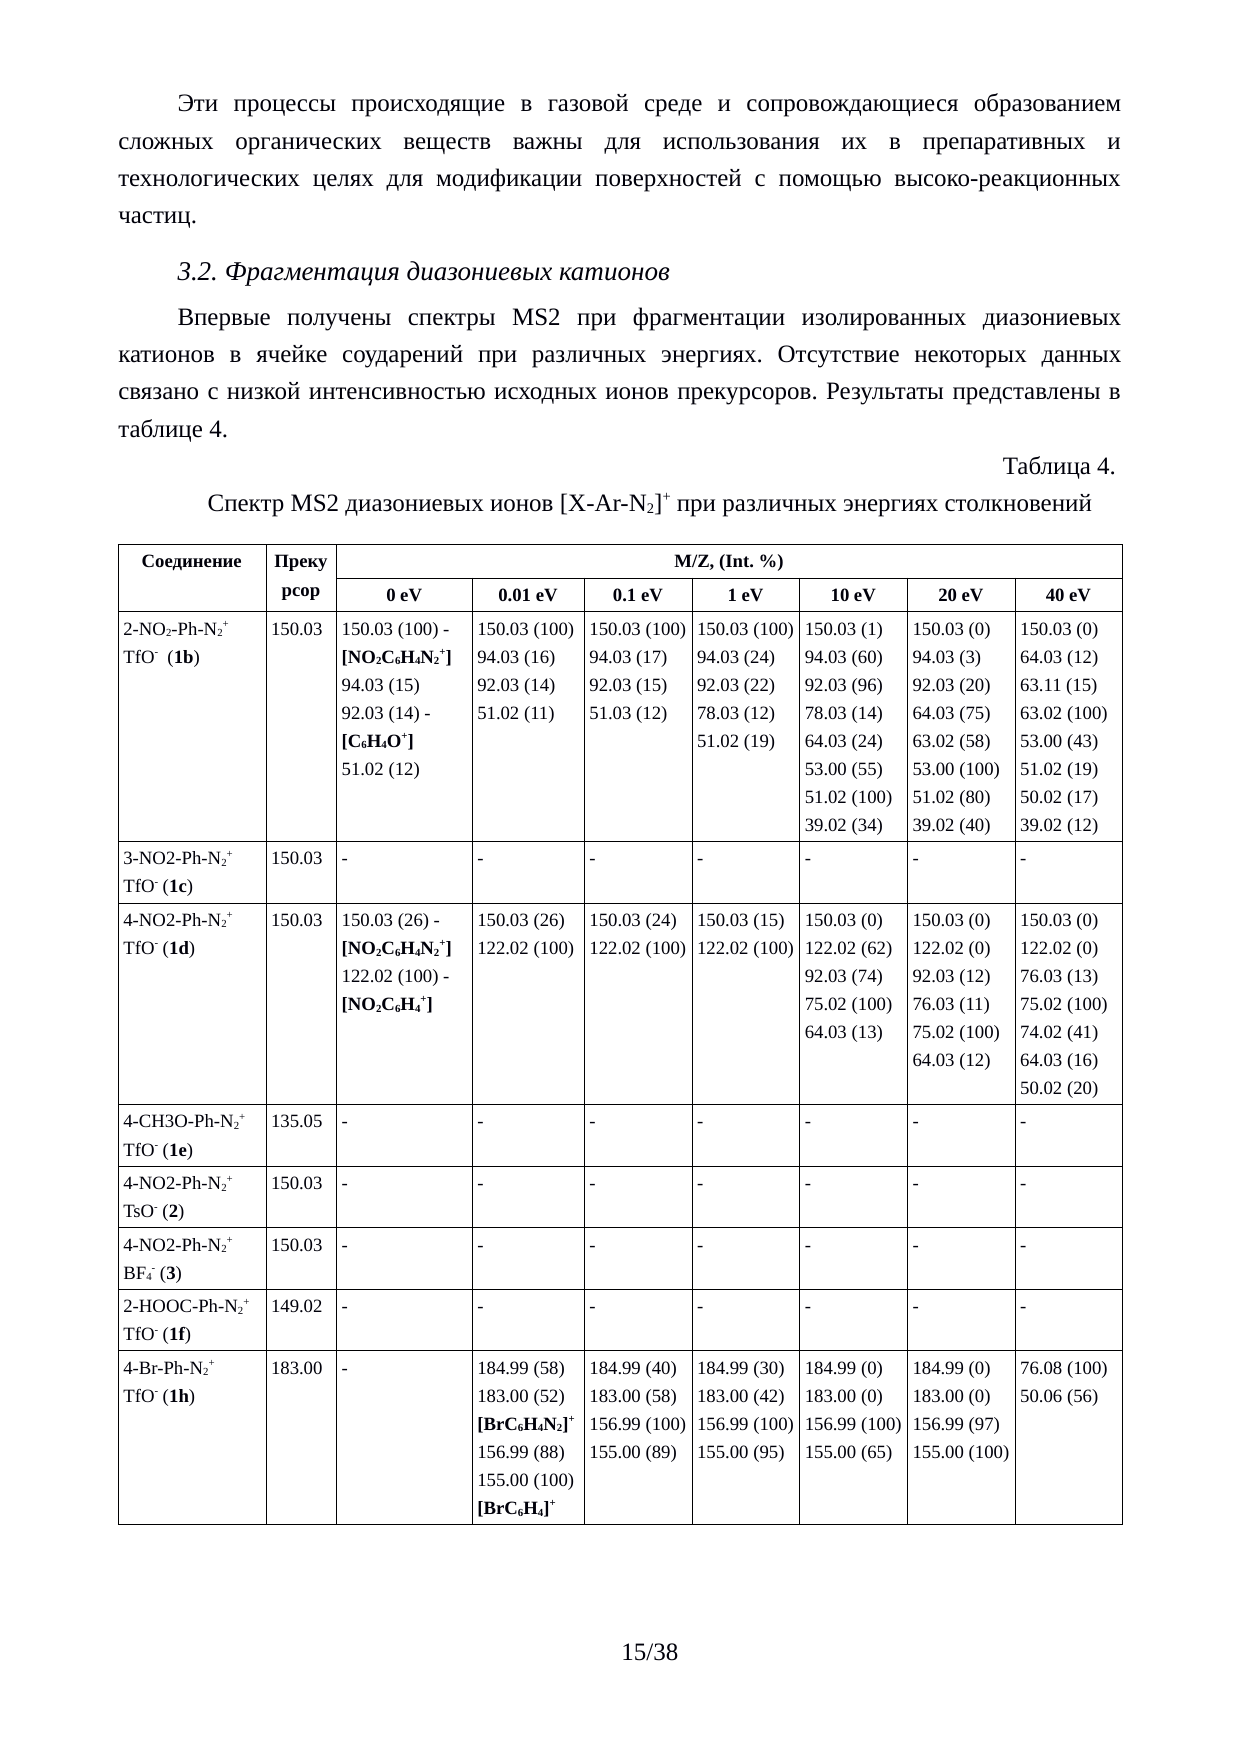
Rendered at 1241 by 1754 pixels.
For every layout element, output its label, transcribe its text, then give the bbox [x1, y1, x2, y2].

table_cell 150.03 [267, 842, 336, 902]
table_cell 150.03 (24) 122.02 (100) [585, 904, 692, 1104]
table_cell 4-CH3O-Ph-N2+ TfO- (1e) [119, 1105, 266, 1166]
table_header Соединение [119, 545, 266, 611]
table_header M/Z, (Int. %) [337, 545, 1122, 578]
table_cell - [1016, 842, 1122, 902]
table_cell - [800, 842, 907, 902]
table_cell 150.03 [267, 1167, 336, 1227]
table_cell 150.03 [267, 1228, 336, 1289]
table_cell - [693, 1228, 799, 1289]
table_cell - [693, 1290, 799, 1350]
table_cell 150.03 (1) 94.03 (60) 92.03 (96) 78.03 (14) 64.03 (24) 53.00 (55) 51.02 (100) 39.02 (34) [800, 612, 907, 841]
table_cell 184.99 (0) 183.00 (0) 156.99 (97) 155.00 (100) [908, 1351, 1015, 1524]
text Впервые получены спектры MS2 при фрагментации изолированных диазониевых катионов в ячейке соударений при различных энергиях. Отсутствие некоторых данных связано с низкой интенсивностью исходных ионов прекурсоров. Результаты представлены в таблице 4. [118, 302, 1122, 442]
table_cell 4-Br-Ph-N2+ TfO- (1h) [119, 1351, 266, 1524]
table_cell - [337, 1351, 472, 1524]
table_cell 150.03 [267, 612, 336, 841]
table_cell - [908, 1228, 1015, 1289]
table_cell 150.03 (26) - [NO2C6H4N2+] 122.02 (100) - [NO2C6H4+] [337, 904, 472, 1104]
table_cell - [800, 1105, 907, 1166]
table_cell - [473, 1105, 584, 1166]
table_cell 10 eV [800, 579, 907, 611]
table_cell - [585, 1105, 692, 1166]
table_cell - [908, 1105, 1015, 1166]
table_cell 150.03 (0) 122.02 (0) 92.03 (12) 76.03 (11) 75.02 (100) 64.03 (12) [908, 904, 1015, 1104]
table_cell - [585, 842, 692, 902]
table_cell 150.03 (26) 122.02 (100) [473, 904, 584, 1104]
table_cell 2-HOOC-Ph-N2+ TfO- (1f) [119, 1290, 266, 1350]
table_cell 76.08 (100) 50.06 (56) [1016, 1351, 1122, 1524]
table_cell 150.03 (100) 94.03 (16) 92.03 (14) 51.02 (11) [473, 612, 584, 841]
table_cell 150.03 (100) 94.03 (17) 92.03 (15) 51.03 (12) [585, 612, 692, 841]
table_cell 150.03 (15) 122.02 (100) [693, 904, 799, 1104]
table_cell 4-NO2-Ph-N2+ TfO- (1d) [119, 904, 266, 1104]
table_cell - [337, 842, 472, 902]
table_cell - [693, 1105, 799, 1166]
table_cell 3-NO2-Ph-N2+ TfO- (1c) [119, 842, 266, 902]
table_cell 150.03 (100) 94.03 (24) 92.03 (22) 78.03 (12) 51.02 (19) [693, 612, 799, 841]
table_cell - [473, 1228, 584, 1289]
subtitle 3.2. Фрагментация диазониевых катионов [177, 255, 1122, 287]
table_cell 0.1 eV [585, 579, 692, 611]
table_cell - [585, 1290, 692, 1350]
text Эти процессы происходящие в газовой среде и сопровождающиеся образованием сложных органических веществ важны для использования их в препаративных и технологических целях для модификации поверхностей с помощью высоко-реакционных частиц. [118, 88, 1122, 229]
table_cell - [585, 1167, 692, 1227]
table_cell - [337, 1167, 472, 1227]
table_cell 40 eV [1016, 579, 1122, 611]
table_cell - [337, 1228, 472, 1289]
table_cell - [585, 1228, 692, 1289]
table_cell - [1016, 1290, 1122, 1350]
table_cell - [800, 1228, 907, 1289]
table_cell - [693, 1167, 799, 1227]
table_cell 150.03 (0) 64.03 (12) 63.11 (15) 63.02 (100) 53.00 (43) 51.02 (19) 50.02 (17) 39.02 (12) [1016, 612, 1122, 841]
table_cell 184.99 (30) 183.00 (42) 156.99 (100) 155.00 (95) [693, 1351, 799, 1524]
table_cell 184.99 (58) 183.00 (52) [BrC6H4N2]+ 156.99 (88) 155.00 (100) [BrC6H4]+ [473, 1351, 584, 1524]
table_cell 1 eV [693, 579, 799, 611]
table_cell 0.01 eV [473, 579, 584, 611]
table_cell 150.03 (0) 94.03 (3) 92.03 (20) 64.03 (75) 63.02 (58) 53.00 (100) 51.02 (80) 39.02 (40) [908, 612, 1015, 841]
table_cell 0 eV [337, 579, 472, 611]
table_cell - [473, 842, 584, 902]
table_cell - [1016, 1105, 1122, 1166]
table_cell - [473, 1290, 584, 1350]
table_cell 4-NO2-Ph-N2+ BF4- (3) [119, 1228, 266, 1289]
table_cell - [908, 1167, 1015, 1227]
table_cell 4-NO2-Ph-N2+ TsO- (2) [119, 1167, 266, 1227]
table_cell - [908, 842, 1015, 902]
text Спектр MS2 диазониевых ионов [X-Ar-N2]+ при различных энергиях столкновений [118, 488, 1122, 517]
table_cell 2-NO2-Ph-N2+ TfO- (1b) [119, 612, 266, 841]
table_cell - [908, 1290, 1015, 1350]
table_cell 135.05 [267, 1105, 336, 1166]
table_cell - [800, 1290, 907, 1350]
table_cell 184.99 (40) 183.00 (58) 156.99 (100) 155.00 (89) [585, 1351, 692, 1524]
table_cell 150.03 (100) - [NO2C6H4N2+] 94.03 (15) 92.03 (14) - [C6H4O+] 51.02 (12) [337, 612, 472, 841]
table_cell - [1016, 1167, 1122, 1227]
table_header Прекурсор [267, 545, 336, 611]
table_cell 150.03 (0) 122.02 (0) 76.03 (13) 75.02 (100) 74.02 (41) 64.03 (16) 50.02 (20) [1016, 904, 1122, 1104]
table_cell 149.02 [267, 1290, 336, 1350]
table_cell - [693, 842, 799, 902]
table_cell 183.00 [267, 1351, 336, 1524]
table_cell - [800, 1167, 907, 1227]
table_cell 20 eV [908, 579, 1015, 611]
table_cell 150.03 [267, 904, 336, 1104]
table_cell 184.99 (0) 183.00 (0) 156.99 (100) 155.00 (65) [800, 1351, 907, 1524]
table_cell - [473, 1167, 584, 1227]
table_cell - [1016, 1228, 1122, 1289]
text Таблица 4. [118, 451, 1122, 480]
table_cell 150.03 (0) 122.02 (62) 92.03 (74) 75.02 (100) 64.03 (13) [800, 904, 907, 1104]
table_cell - [337, 1105, 472, 1166]
table_cell - [337, 1290, 472, 1350]
